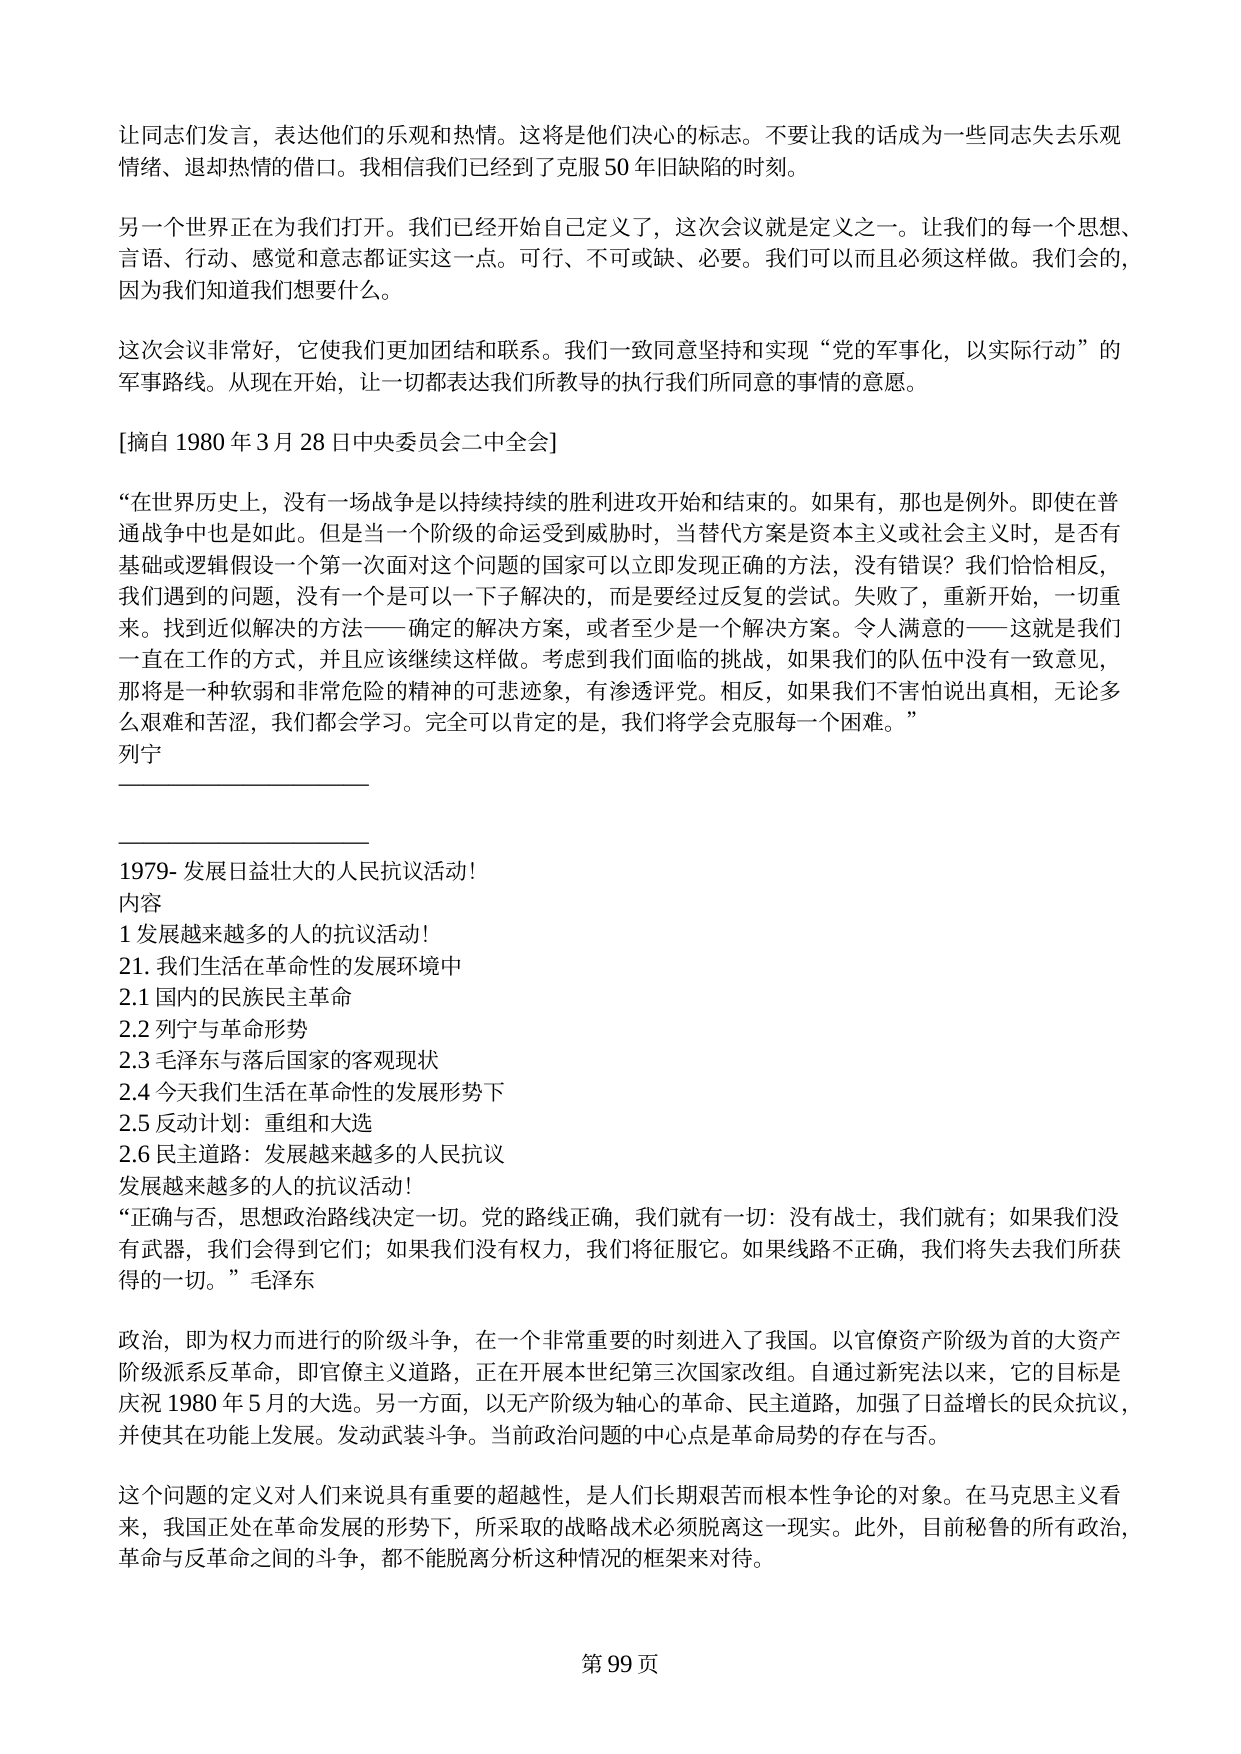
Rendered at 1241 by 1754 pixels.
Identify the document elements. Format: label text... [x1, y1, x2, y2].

text 列宁 [118, 737, 1122, 768]
text 2.2列宁与革命形势 [118, 1012, 1122, 1043]
text 另一个世界正在为我们打开。我们已经开始自己定义了，这次会议就是定义之一。让我们的每一个思想、言语、行动、感觉和意志都证实这一点。可行、不可或缺、必要。我们可以而且必须这样做。我们会的，因为我们知道我们想要什么。 [118, 210, 1122, 304]
text 1979- 发展日益壮大的人民抗议活动！ [118, 854, 1122, 886]
text 2.4今天我们生活在革命性的发展形势下 [118, 1075, 1122, 1106]
text 内容 [118, 886, 1122, 917]
text —————————— [118, 826, 1122, 854]
text 发展越来越多的人的抗议活动！ [118, 1169, 1122, 1201]
text 这次会议非常好，它使我们更加团结和联系。我们一致同意坚持和实现“党的军事化，以实际行动”的军事路线。从现在开始，让一切都表达我们所教导的执行我们所同意的事情的意愿。 [118, 333, 1122, 396]
text 1发展越来越多的人的抗议活动！ [118, 917, 1122, 949]
text 2.3毛泽东与落后国家的客观现状 [118, 1043, 1122, 1075]
text “在世界历史上，没有一场战争是以持续持续的胜利进攻开始和结束的。如果有，那也是例外。即使在普通战争中也是如此。但是当一个阶级的命运受到威胁时，当替代方案是资本主义或社会主义时，是否有基础或逻辑假设一个第一次面对这个问题的国家可以立即发现正确的方法，没有错误？我们恰恰相反，我们遇到的问题，没有一个是可以一下子解决的，而是要经过反复的尝试。失败了，重新开始，一切重来。找到近似解决的方法——确定的解决方案，或者至少是一个解决方案。令人满意的——这就是我们一直在工作的方式，并且应该继续这样做。考虑到我们面临的挑战，如果我们的队伍中没有一致意见，那将是一种软弱和非常危险的精神的可悲迹象，有渗透评党。相反，如果我们不害怕说出真相，无论多么艰难和苦涩，我们都会学习。完全可以肯定的是，我们将学会克服每一个困难。” [118, 485, 1122, 737]
text 这个问题的定义对人们来说具有重要的超越性，是人们长期艰苦而根本性争论的对象。在马克思主义看来，我国正处在革命发展的形势下，所采取的战略战术必须脱离这一现实。此外，目前秘鲁的所有政治，革命与反革命之间的斗争，都不能脱离分析这种情况的框架来对待。 [118, 1478, 1122, 1573]
text [摘自1980年3月28日中央委员会二中全会] [118, 425, 1122, 456]
text 2.5反动计划：重组和大选 [118, 1106, 1122, 1138]
text —————————— [118, 768, 1122, 797]
text 2.6民主道路：发展越来越多的人民抗议 [118, 1138, 1122, 1169]
text 让同志们发言，表达他们的乐观和热情。这将是他们决心的标志。不要让我的话成为一些同志失去乐观情绪、退却热情的借口。我相信我们已经到了克服50年旧缺陷的时刻。 [118, 118, 1122, 181]
text 政治，即为权力而进行的阶级斗争，在一个非常重要的时刻进入了我国。以官僚资产阶级为首的大资产阶级派系反革命，即官僚主义道路，正在开展本世纪第三次国家改组。自通过新宪法以来，它的目标是庆祝1980年5月的大选。另一方面，以无产阶级为轴心的革命、民主道路，加强了日益增长的民众抗议，并使其在功能上发展。发动武装斗争。当前政治问题的中心点是革命局势的存在与否。 [118, 1324, 1122, 1449]
text 2.1国内的民族民主革命 [118, 980, 1122, 1012]
text 21. 我们生活在革命性的发展环境中 [118, 949, 1122, 980]
text “正确与否，思想政治路线决定一切。党的路线正确，我们就有一切：没有战士，我们就有；如果我们没有武器，我们会得到它们；如果我们没有权力，我们将征服它。如果线路不正确，我们将失去我们所获得的一切。”毛泽东 [118, 1201, 1122, 1295]
